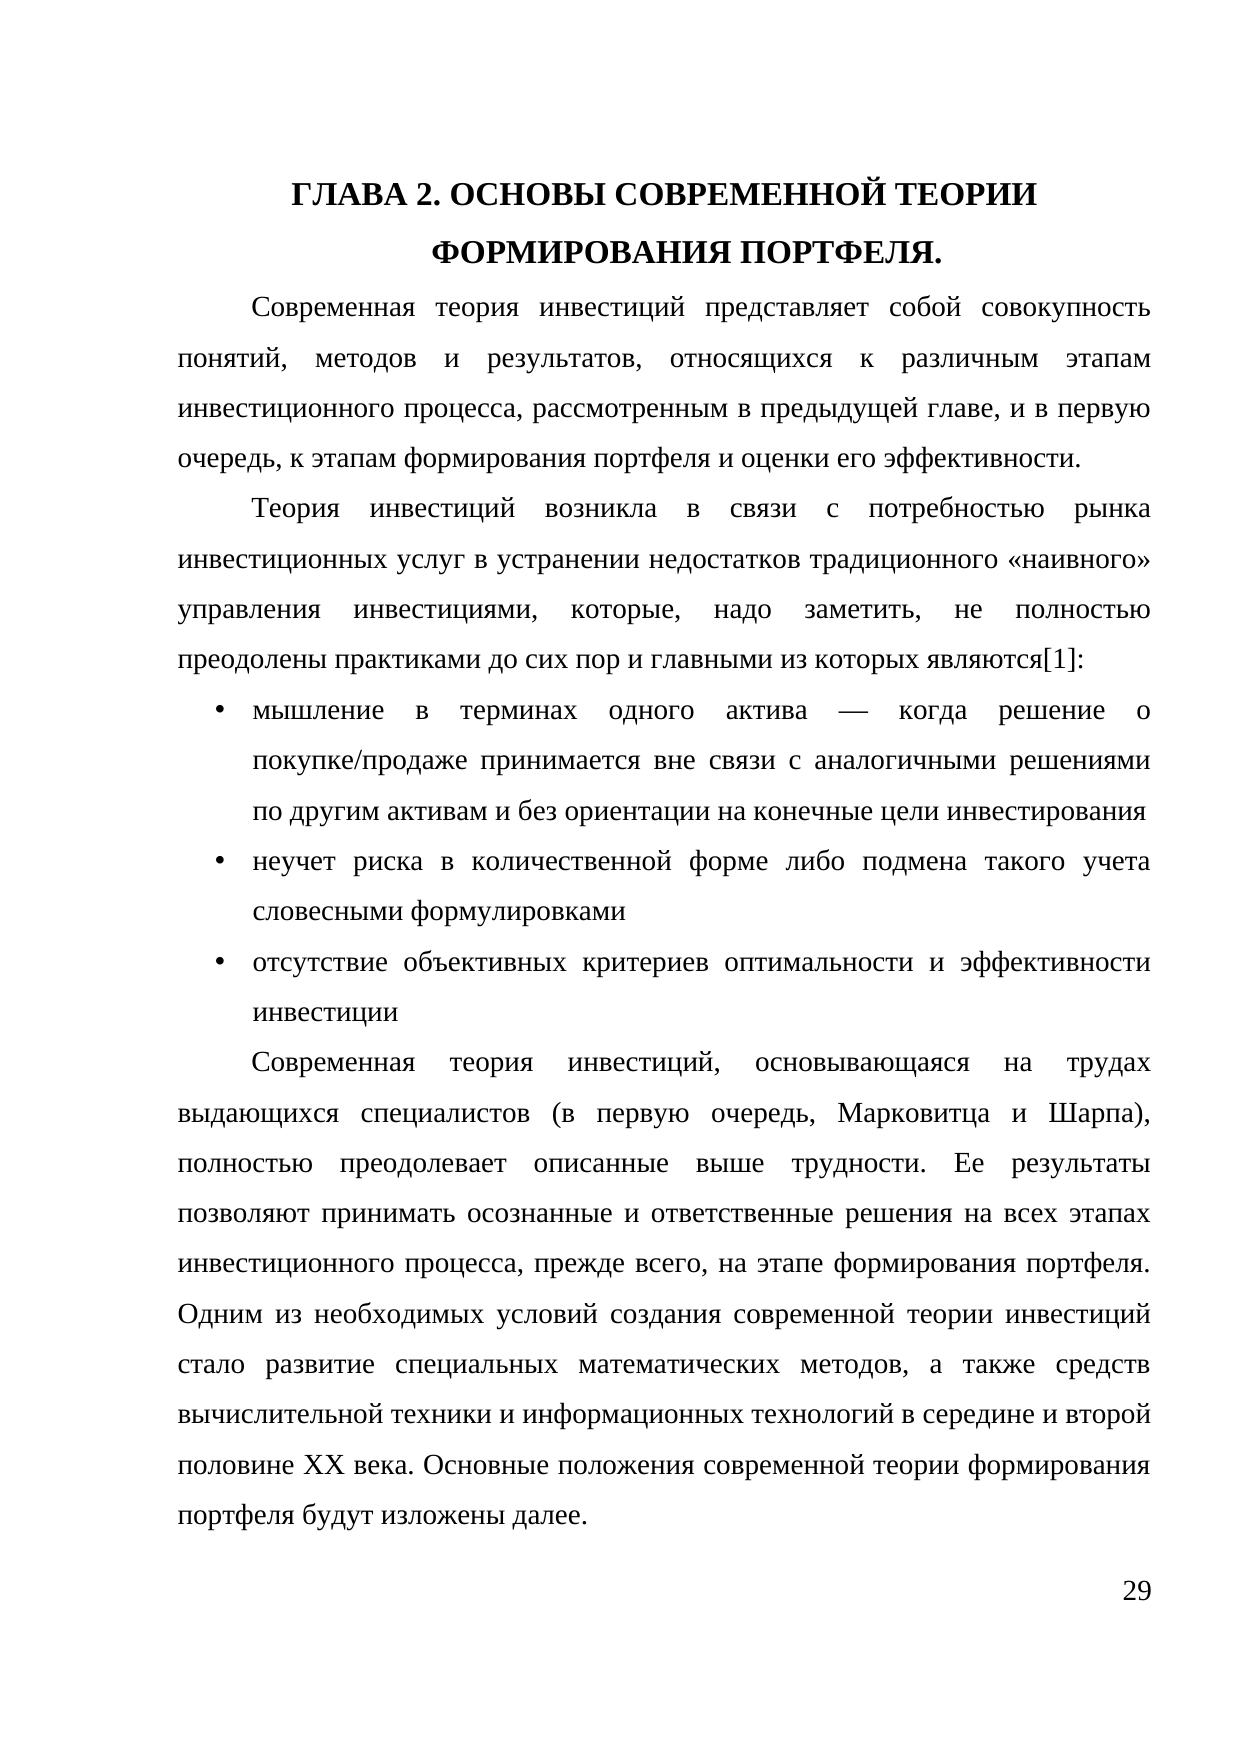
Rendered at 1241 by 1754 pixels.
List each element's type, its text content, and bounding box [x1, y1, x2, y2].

text Современная теория инвестиций, основывающаяся на трудах выдающихся специалистов (в первую очередь, Марковитца и Шарпа), полностью преодолевает описанные выше трудности. Ее результаты позволяют принимать осознанные и ответственные решения на всех этапах инвестиционного процесса, прежде всего, на этапе формирования портфеля. Одним из необходимых условий создания современной теории инвестиций стало развитие специальных математических методов, а также средств вычислительной техники и информационных технологий в середине и второй половине ХХ века. Основные положения современной теории формирования портфеля будут изложены далее. [177, 1044, 1152, 1531]
subtitle ГЛАВА 2. ОСНОВЫ СОВРЕМЕННОЙ ТЕОРИИ ФОРМИРОВАНИЯ ПОРТФЕЛЯ. [177, 174, 1152, 270]
text Теория инвестиций возникла в связи с потребностью рынка инвестиционных услуг в устранении недостатков традиционного «наивного» управления инвестициями, которые, надо заметить, не полностью преодолены практиками до сих пор и главными из которых являются[1]: [177, 491, 1152, 675]
list отсутствие объективных критериев оптимальности и эффективности инвестиции [215, 944, 1152, 1028]
list мышление в терминах одного актива — когда решение о покупке/продаже принимается вне связи с аналогичными решениями по другим активам и без ориентации на конечные цели инвестирования [215, 692, 1152, 826]
text Современная теория инвестиций представляет собой совокупность понятий, методов и результатов, относящихся к различным этапам инвестиционного процесса, рассмотренным в предыдущей главе, и в первую очередь, к этапам формирования портфеля и оценки его эффективности. [177, 289, 1152, 474]
list неучет риска в количественной форме либо подмена такого учета словесными формулировками [215, 843, 1152, 927]
